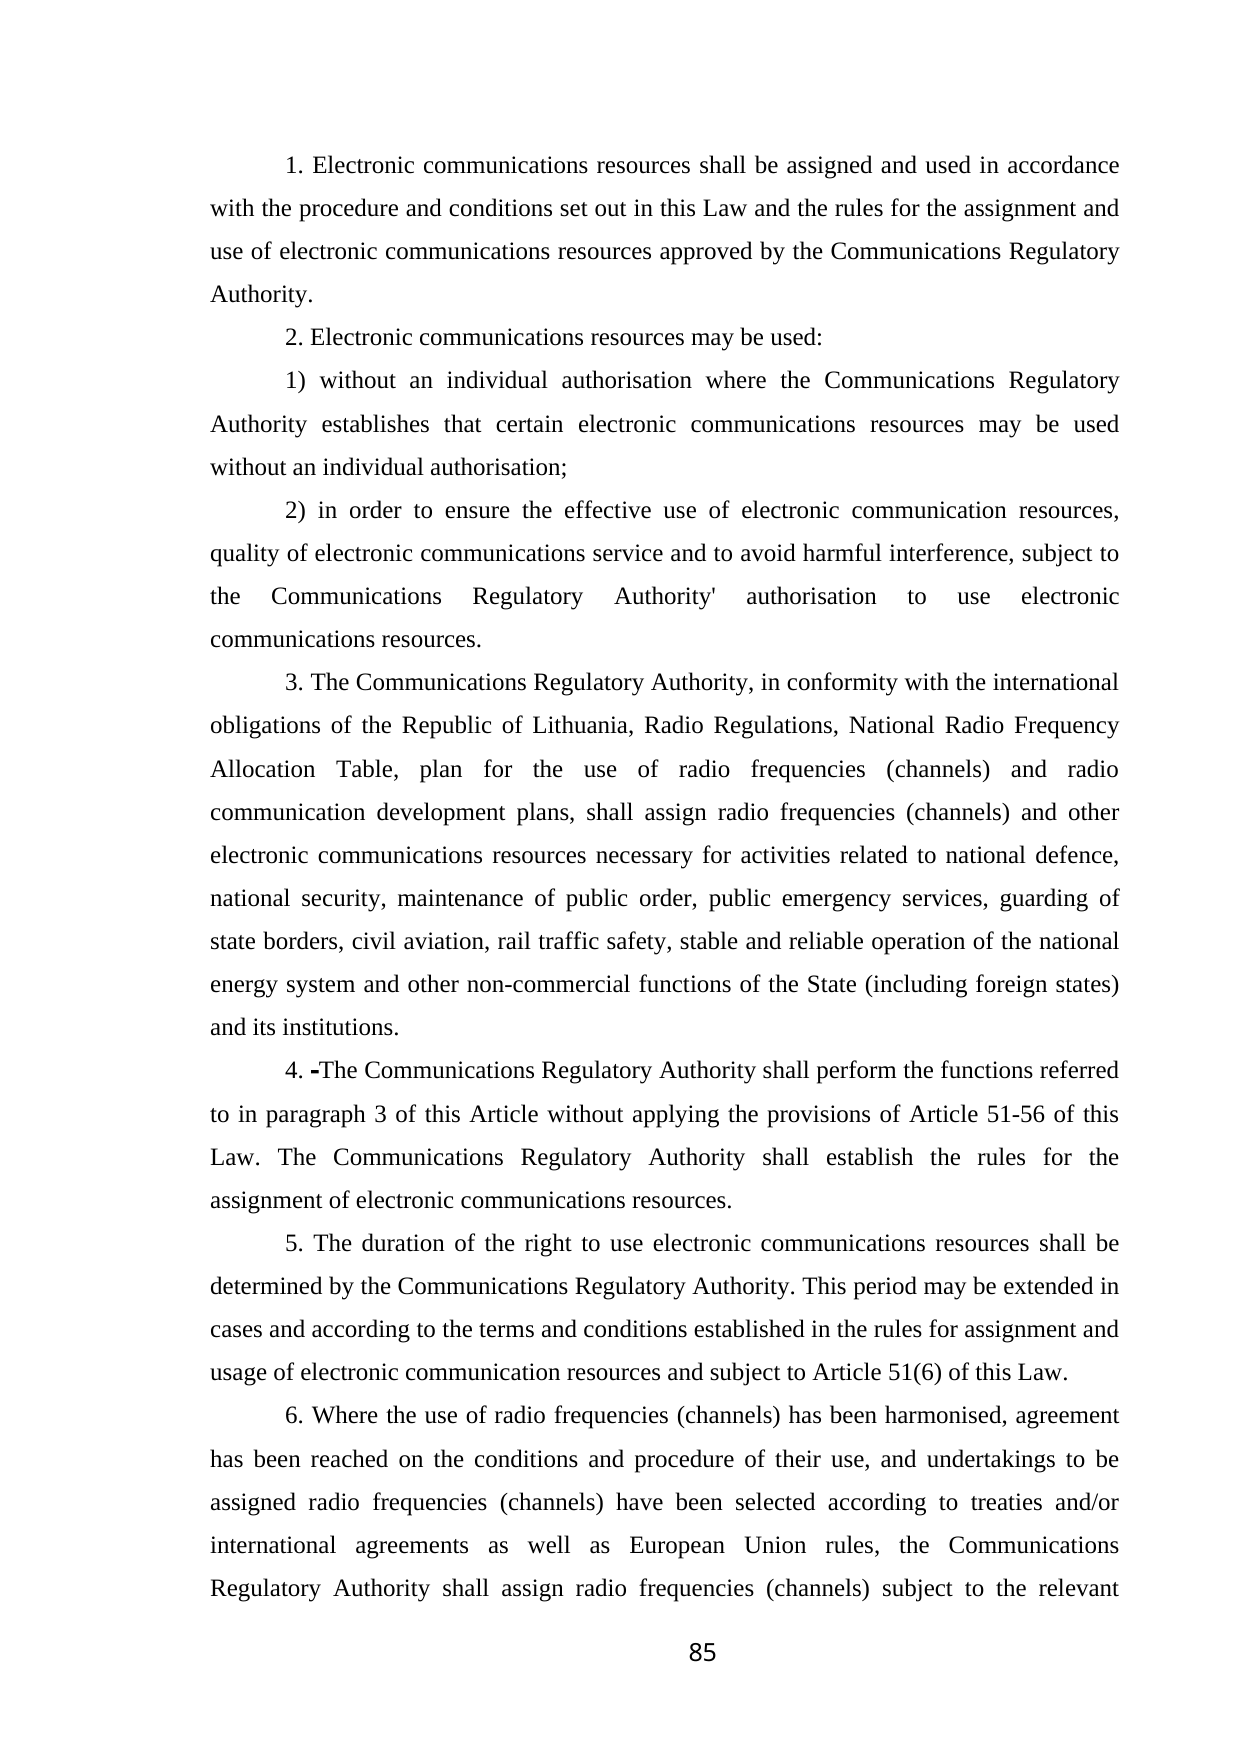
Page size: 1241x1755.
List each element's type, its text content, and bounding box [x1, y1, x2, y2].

text 1) without an individual authorisation where the Communications Regulatory Authority establishes that certain electronic communications resources may be used without an individual authorisation; [210, 366, 1120, 481]
text 2. Electronic communications resources may be used: [210, 322, 1120, 351]
text 5. The duration of the right to use electronic communications resources shall be determined by the Communications Regulatory Authority. This period may be extended in cases and according to the terms and conditions established in the rules for assignment and usage of electronic communication resources and subject to Article 51(6) of this Law. [210, 1228, 1120, 1386]
text 2) in order to ensure the effective use of electronic communication resources, quality of electronic communications service and to avoid harmful interference, subject to the Communications Regulatory Authority' authorisation to use electronic communications resources. [210, 495, 1120, 653]
text 3. The Communications Regulatory Authority, in conformity with the international obligations of the Republic of Lithuania, Radio Regulations, National Radio Frequency Allocation Table, plan for the use of radio frequencies (channels) and radio communication development plans, shall assign radio frequencies (channels) and other electronic communications resources necessary for activities related to national defence, national security, maintenance of public order, public emergency services, guarding of state borders, civil aviation, rail traffic safety, stable and reliable operation of the national energy system and other non-commercial functions of the State (including foreign states) and its institutions. [210, 667, 1120, 1041]
text 4. The Communications Regulatory Authority shall perform the functions referred to in paragraph 3 of this Article without applying the provisions of Article 51-56 of this Law. The Communications Regulatory Authority shall establish the rules for the assignment of electronic communications resources. [210, 1056, 1120, 1214]
text 1. Electronic communications resources shall be assigned and used in accordance with the procedure and conditions set out in this Law and the rules for the assignment and use of electronic communications resources approved by the Communications Regulatory Authority. [210, 150, 1120, 308]
text 6. Where the use of radio frequencies (channels) has been harmonised, agreement has been reached on the conditions and procedure of their use, and undertakings to be assigned radio frequencies (channels) have been selected according to treaties and/or international agreements as well as European Union rules, the Communications Regulatory Authority shall assign radio frequencies (channels) subject to the relevant [210, 1401, 1120, 1602]
